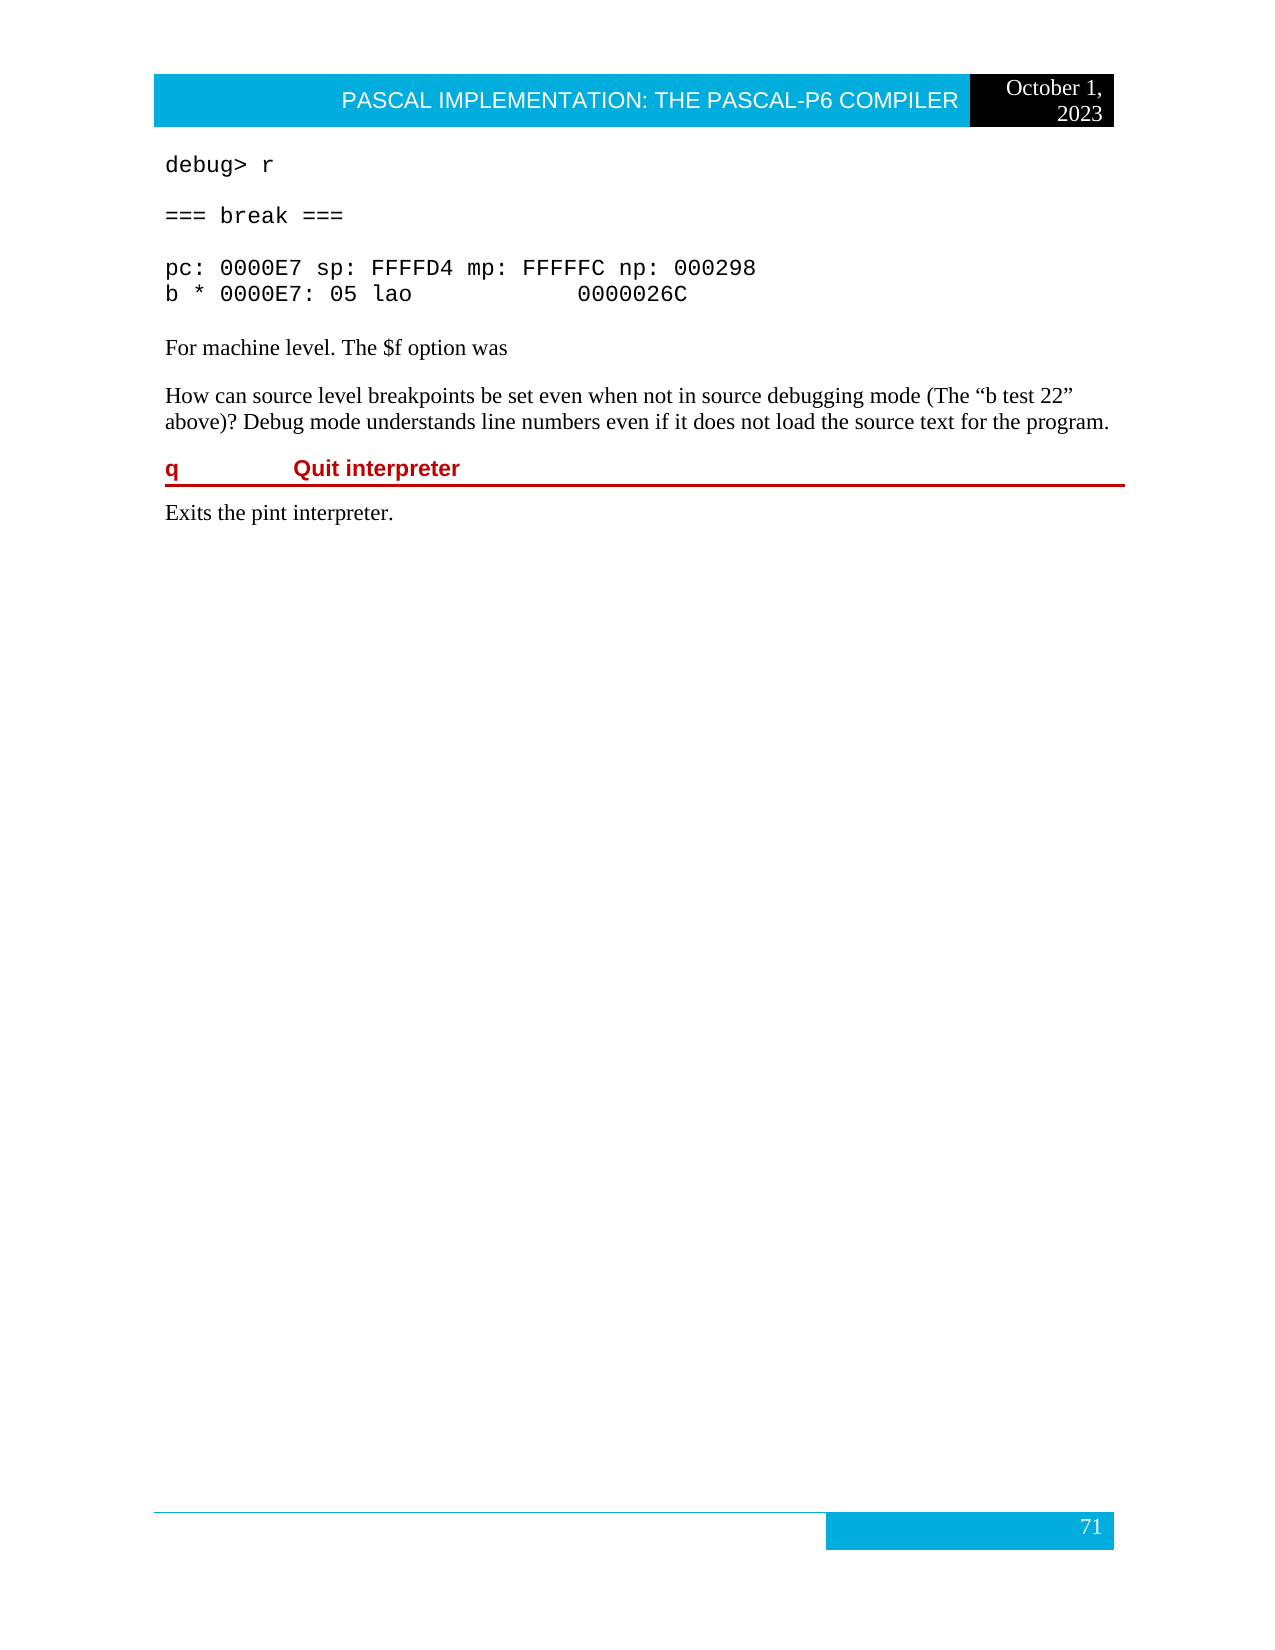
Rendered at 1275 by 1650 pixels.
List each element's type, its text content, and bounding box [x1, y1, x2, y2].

text Exits the pint interpreter. [165, 499, 1125, 526]
subtitle q Quit interpreter [165, 455, 1125, 484]
text pc: 0000E7 sp: FFFFD4 mp: FFFFFC np: 000298 [165, 257, 1125, 283]
text b * 0000E7: 05 lao 0000026C [165, 283, 1125, 308]
text For machine level. The $f option was [165, 334, 1125, 361]
text How can source level breakpoints be set even when not in source debugging mode (The “b test 22” above)? Debug mode understands line numbers even if it does not load the source text for the program. [165, 382, 1125, 434]
text === break === [165, 205, 1125, 231]
text debug> r [165, 153, 1125, 179]
